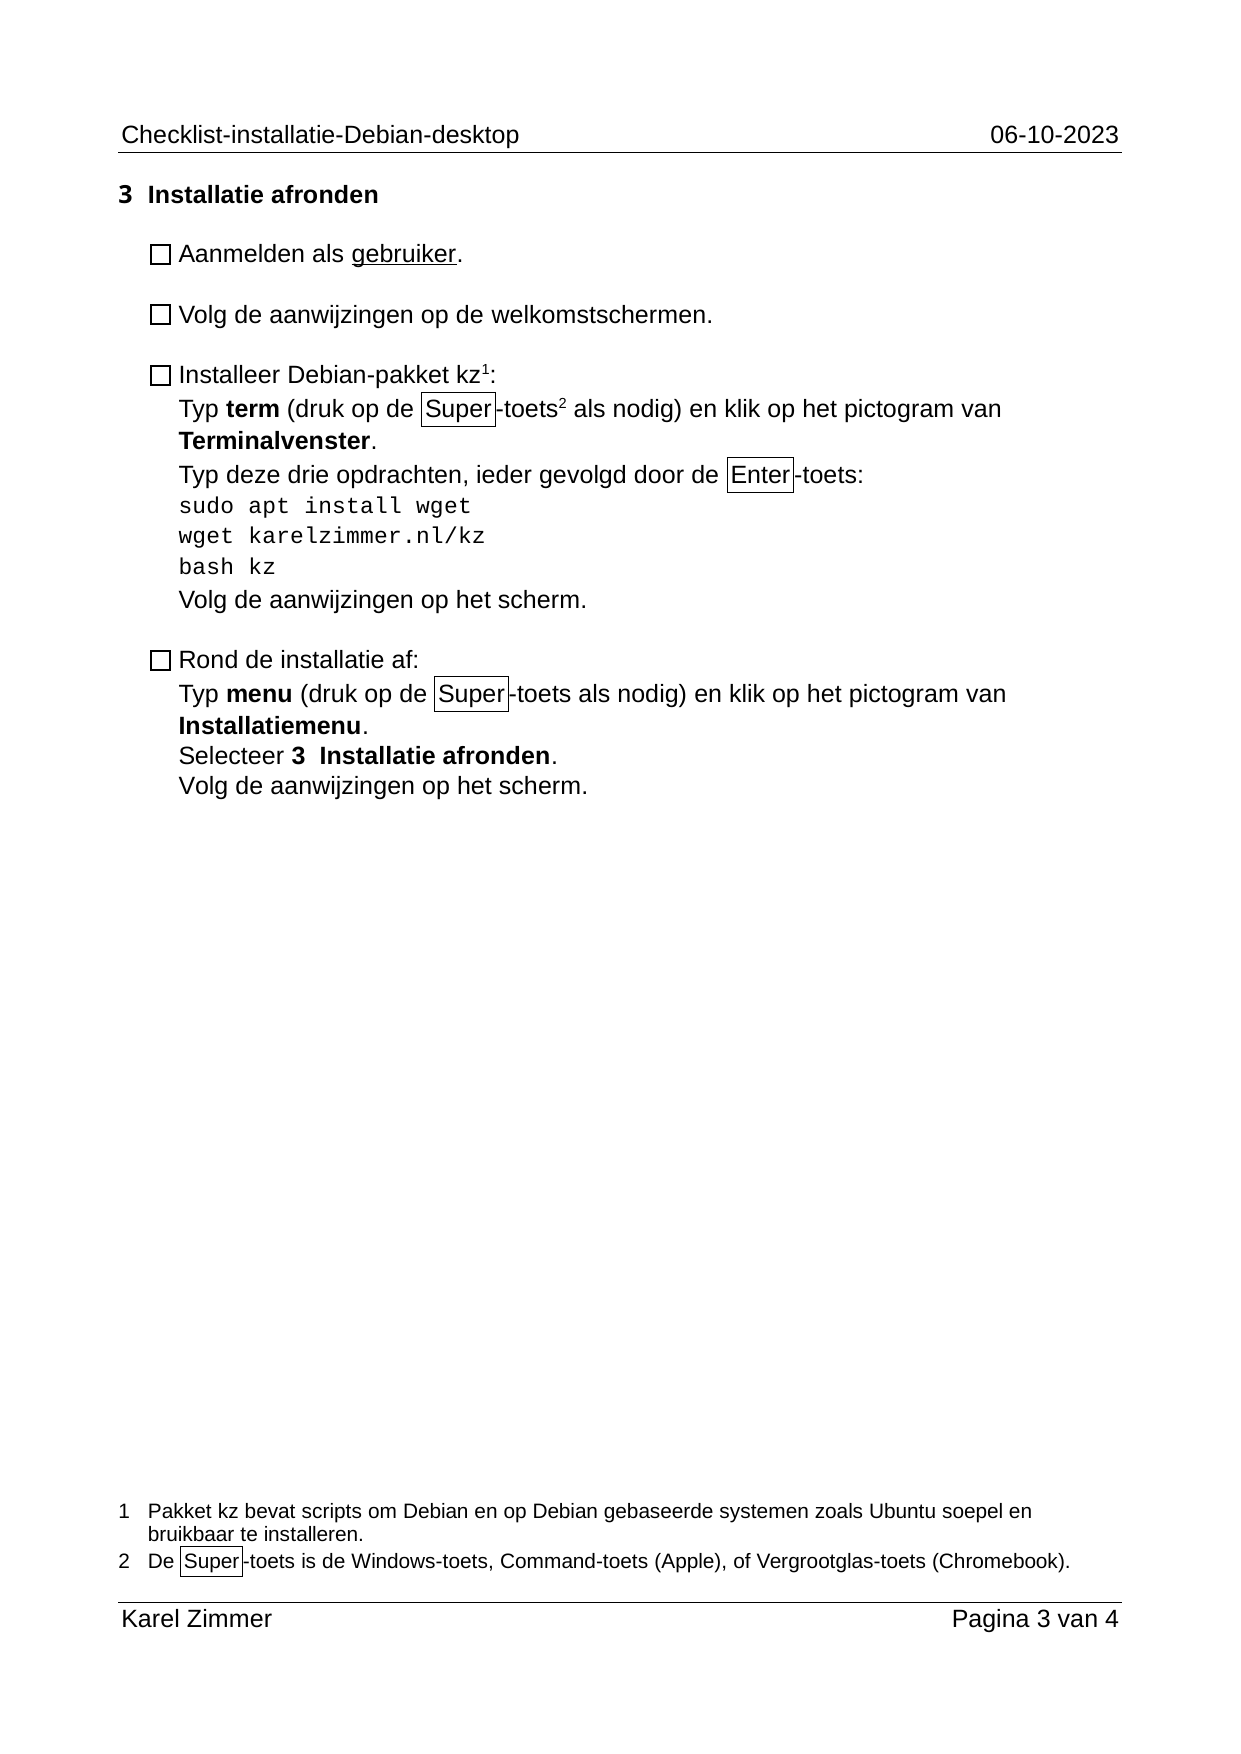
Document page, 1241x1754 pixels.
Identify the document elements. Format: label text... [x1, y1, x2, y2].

table_cell [118, 771, 142, 801]
table_cell [118, 675, 142, 741]
table_cell [177, 269, 1122, 300]
table_cell [142, 524, 177, 554]
table_cell [142, 675, 177, 741]
table_cell [118, 615, 142, 645]
table_cell [118, 330, 142, 360]
table_cell [142, 741, 177, 771]
table_cell [142, 330, 177, 360]
table_cell [118, 554, 142, 584]
table_cell [177, 615, 1122, 645]
table_cell Selecteer 3 Installatie afronden. [177, 741, 1122, 771]
table_cell [118, 524, 142, 554]
list Installatie afronden [118, 177, 1122, 211]
table_cell [142, 391, 177, 456]
table_cell Typ term (druk op de Super-toets als nodig) en klik op het pictogram van Terminalvenster. [177, 391, 1122, 456]
table_cell [118, 391, 142, 456]
table_cell [118, 494, 142, 524]
table_cell [142, 615, 177, 645]
table_cell [142, 645, 177, 675]
table_cell [142, 554, 177, 584]
table_cell Typ menu (druk op de Super-toets als nodig) en klik op het pictogram van Installatiemenu. [177, 675, 1122, 741]
table_cell [142, 360, 177, 391]
table_cell [142, 494, 177, 524]
table_cell [118, 584, 142, 615]
table_cell Rond de installatie af: [177, 645, 1122, 675]
table_cell Volg de aanwijzingen op het scherm. [177, 584, 1122, 615]
table_cell [142, 584, 177, 615]
table_cell [142, 771, 177, 801]
table_cell [118, 456, 142, 493]
table_cell bash kz [177, 554, 1122, 584]
table_cell [118, 645, 142, 675]
table_header [142, 239, 177, 269]
table_cell Volg de aanwijzingen op het scherm. [177, 771, 1122, 801]
table_cell [118, 360, 142, 391]
table_cell wget karelzimmer.nl/kz [177, 524, 1122, 554]
table_cell Volg de aanwijzingen op de welkomstschermen. [177, 300, 1122, 330]
table_cell Installeer Debian-pakket kz: [177, 360, 1122, 391]
table_cell [142, 300, 177, 330]
table_cell [142, 456, 177, 493]
table_cell [118, 269, 142, 300]
table_cell [118, 300, 142, 330]
table_cell [118, 741, 142, 771]
table_cell [177, 330, 1122, 360]
table_header Aanmelden als gebruiker. [177, 239, 1122, 269]
table_cell [142, 269, 177, 300]
table_cell sudo apt install wget [177, 494, 1122, 524]
table_cell Typ deze drie opdrachten, ieder gevolgd door de Enter-toets: [177, 456, 1122, 493]
table_header [118, 239, 142, 269]
